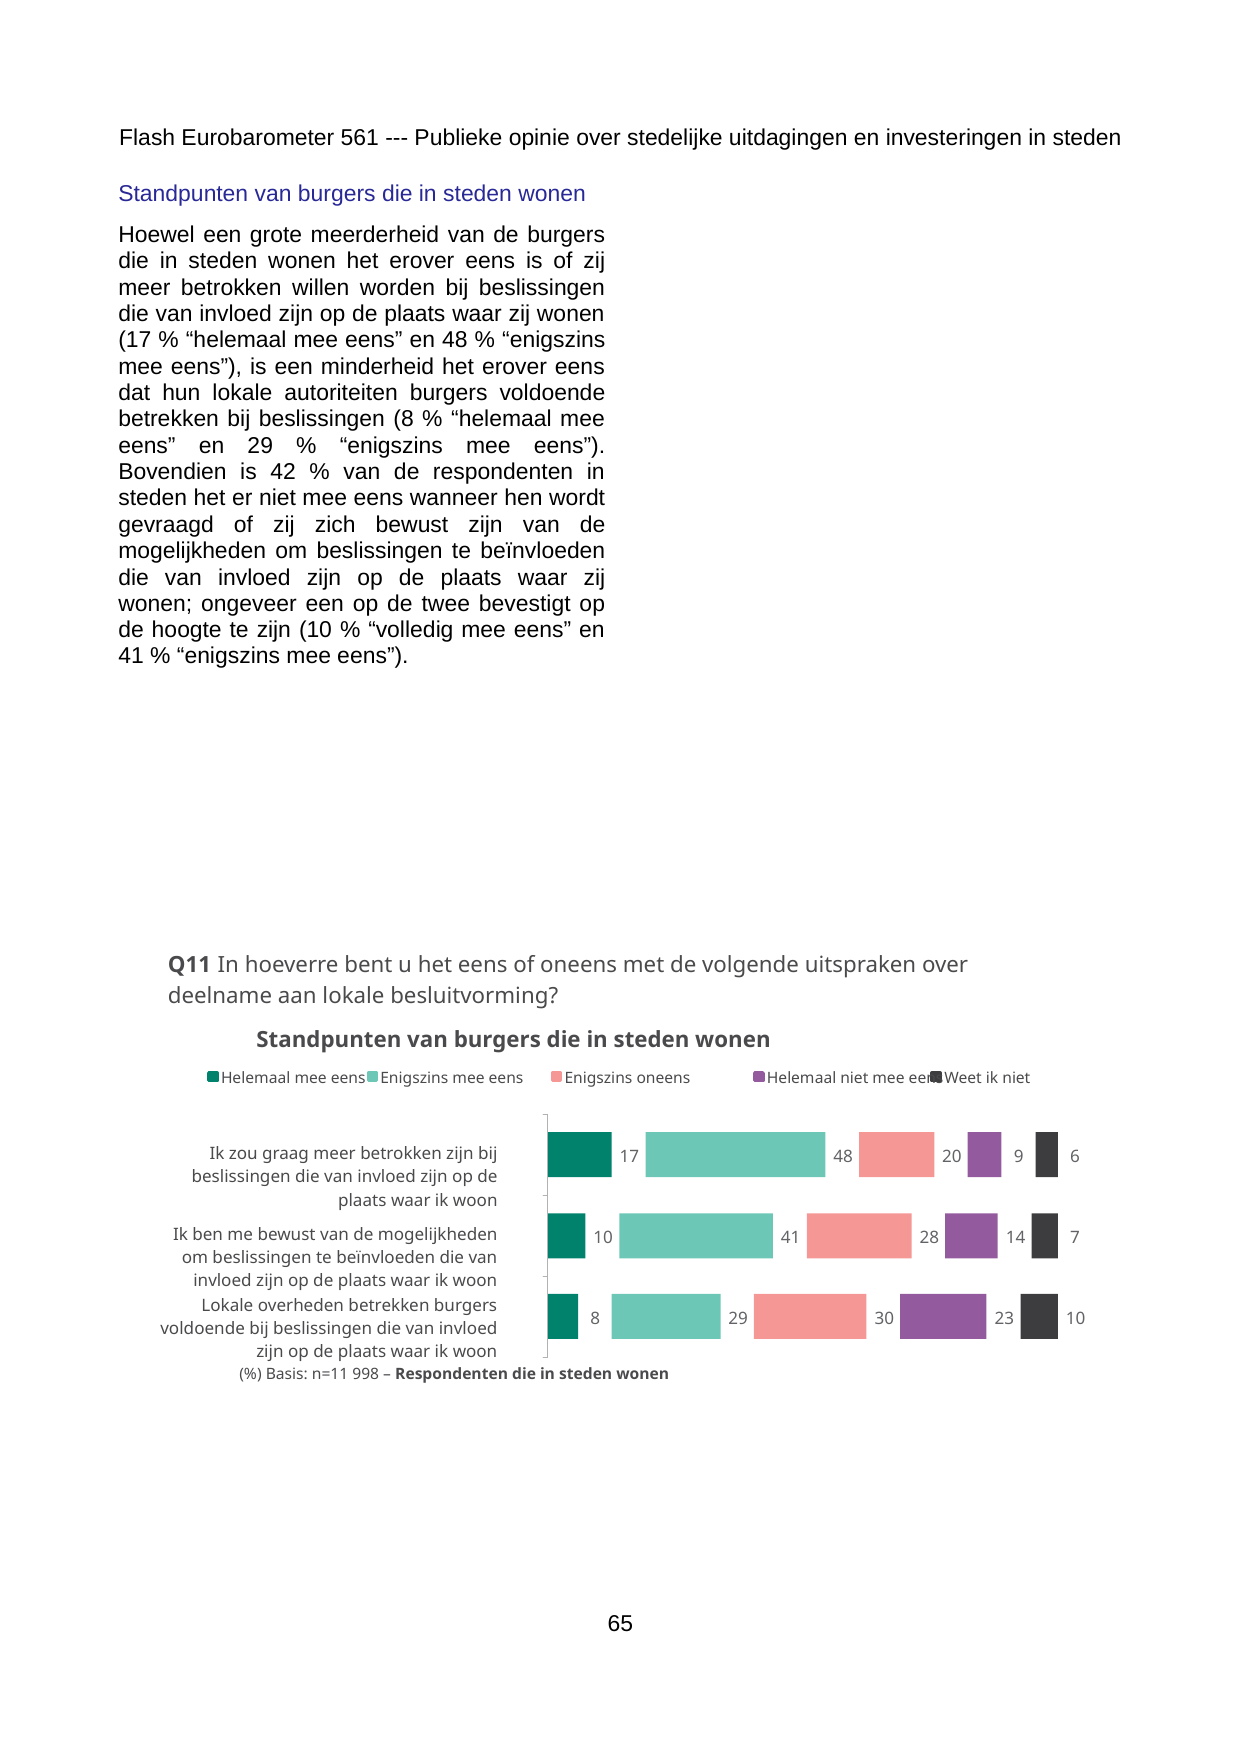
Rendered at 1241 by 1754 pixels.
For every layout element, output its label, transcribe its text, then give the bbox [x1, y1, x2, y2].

text Hoewel een grote meerderheid van de burgers die in steden wonen het erover eens is of zij meer betrokken willen worden bij beslissingen die van invloed zijn op de plaats waar zij wonen (17 % “helemaal mee eens” en 48 % “enigszins mee eens”), is een minderheid het erover eens dat hun lokale autoriteiten burgers voldoende betrekken bij beslissingen (8 % “helemaal mee eens” en 29 % “enigszins mee eens”). Bovendien is 42 % van de respondenten in steden het er niet mee eens wanneer hen wordt gevraagd of zij zich bewust zijn van de mogelijkheden om beslissingen te beïnvloeden die van invloed zijn op de plaats waar zij wonen; ongeveer een op de twee bevestigt op de hoogte te zijn (10 % “volledig mee eens” en 41 % “enigszins mee eens”). [118, 221, 605, 669]
text Standpunten van burgers die in steden wonen [118, 180, 605, 206]
